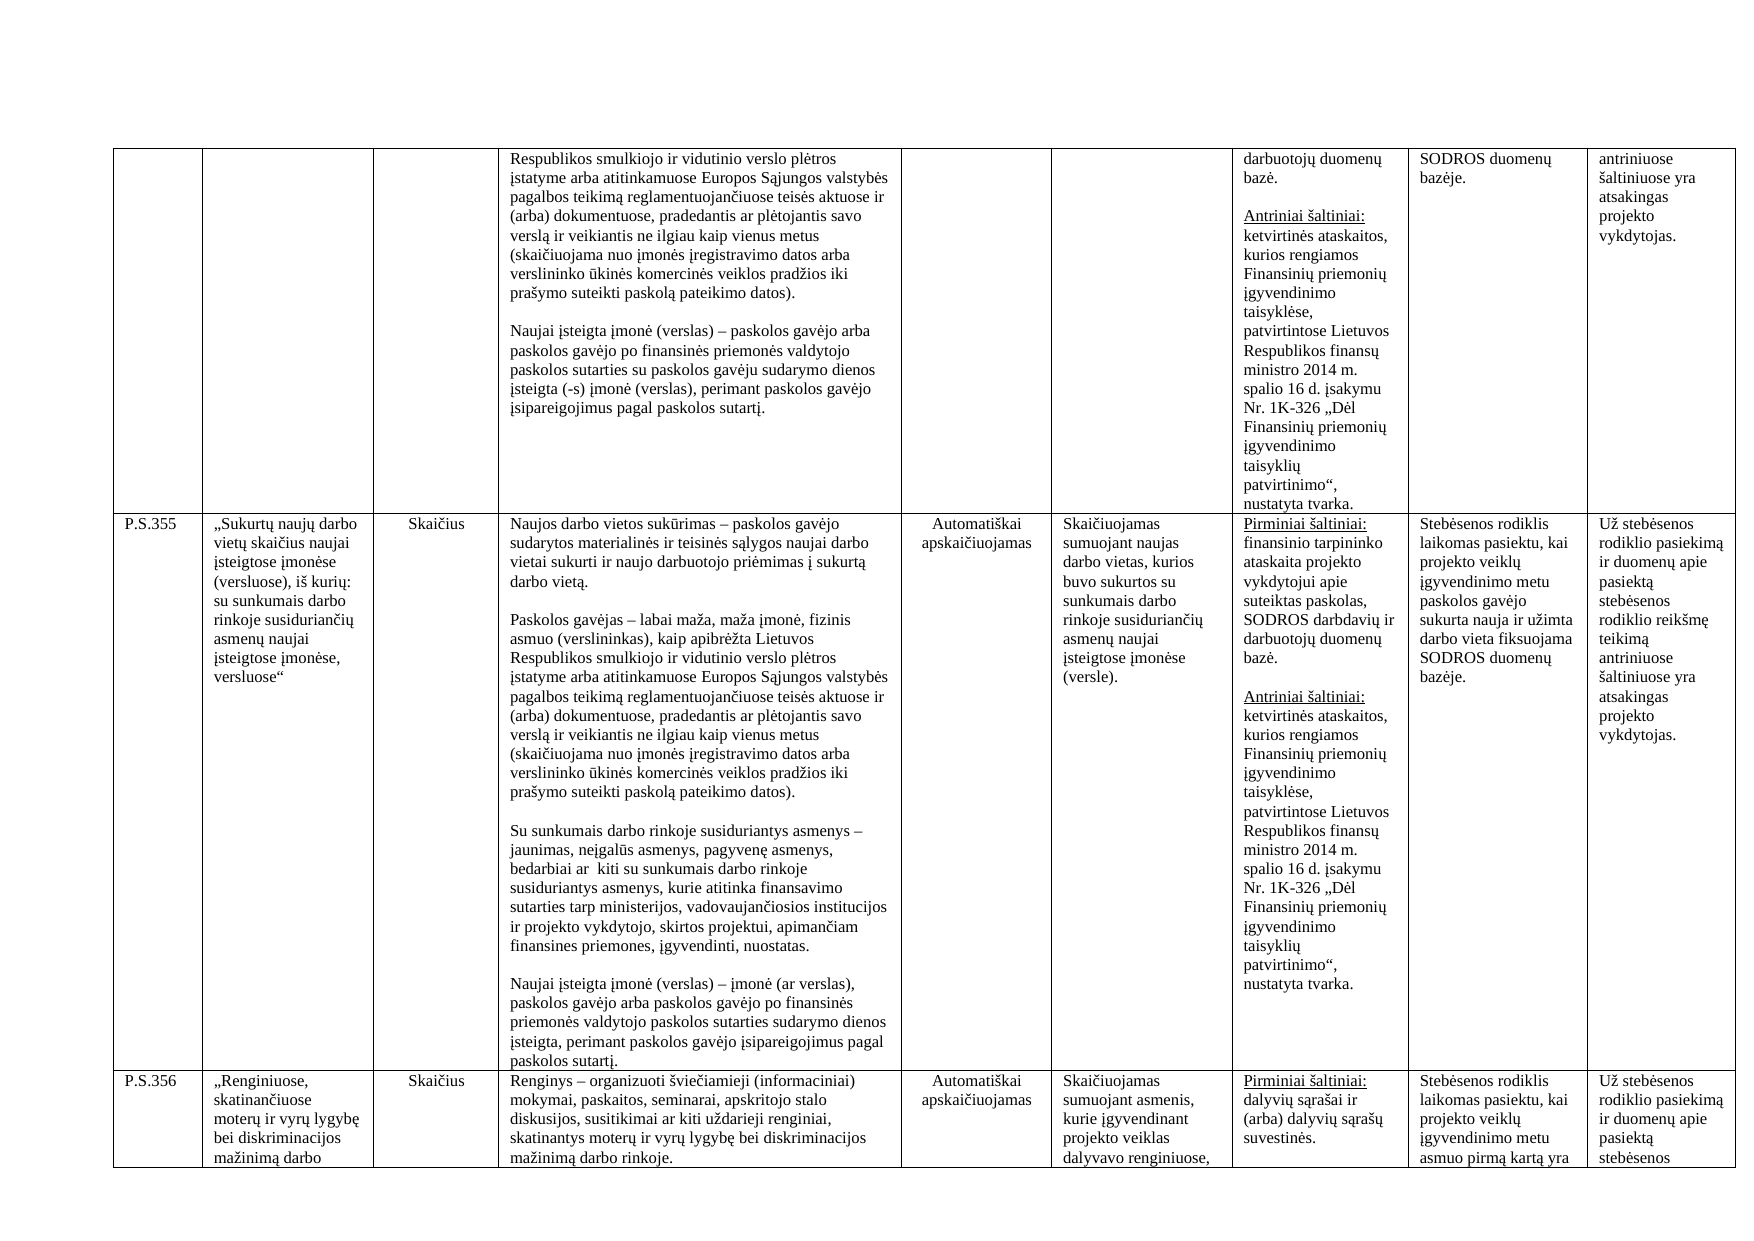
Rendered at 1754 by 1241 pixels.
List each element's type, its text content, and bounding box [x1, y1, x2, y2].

table_cell [374, 149, 498, 513]
table_cell Automatiškai apskaičiuojamas [902, 514, 1051, 1070]
table_cell [203, 149, 373, 513]
table_cell Pirminiai šaltiniai: dalyvių sąrašai ir (arba) dalyvių sąrašų suvestinės. [1233, 1071, 1408, 1167]
table_cell Pirminiai šaltiniai: finansinio tarpininko ataskaita projekto vykdytojui apie suteiktas paskolas, SODROS darbdavių ir darbuotojų duomenų bazė. Antriniai šaltiniai: ketvirtinės ataskaitos, kurios rengiamos Finansinių priemonių įgyvendinimo taisyklėse, patvirtintose Lietuvos Respublikos finansų ministro 2014 m. spalio 16 d. įsakymu Nr. 1K-326 „Dėl Finansinių priemonių įgyvendinimo taisyklių patvirtinimo“, nustatyta tvarka. [1233, 514, 1408, 1070]
table_cell Naujos darbo vietos sukūrimas – paskolos gavėjo sudarytos materialinės ir teisinės sąlygos naujai darbo vietai sukurti ir naujo darbuotojo priėmimas į sukurtą darbo vietą. Paskolos gavėjas – labai maža, maža įmonė, fizinis asmuo (verslininkas), kaip apibrėžta Lietuvos Respublikos smulkiojo ir vidutinio verslo plėtros įstatyme arba atitinkamuose Europos Sąjungos valstybės pagalbos teikimą reglamentuojančiuose teisės aktuose ir (arba) dokumentuose, pradedantis ar plėtojantis savo verslą ir veikiantis ne ilgiau kaip vienus metus (skaičiuojama nuo įmonės įregistravimo datos arba verslininko ūkinės komercinės veiklos pradžios iki prašymo suteikti paskolą pateikimo datos). Su sunkumais darbo rinkoje susiduriantys asmenys –jaunimas, neįgalūs asmenys, pagyvenę asmenys, bedarbiai ar kiti su sunkumais darbo rinkoje susiduriantys asmenys, kurie atitinka finansavimo sutarties tarp ministerijos, vadovaujančiosios institucijos ir projekto vykdytojo, skirtos projektui, apimančiam finansines priemones, įgyvendinti, nuostatas. Naujai įsteigta įmonė (verslas) – įmonė (ar verslas), paskolos gavėjo arba paskolos gavėjo po finansinės priemonės valdytojo paskolos sutarties sudarymo dienos įsteigta, perimant paskolos gavėjo įsipareigojimus pagal paskolos sutartį. [499, 514, 901, 1070]
table_cell Už stebėsenos rodiklio pasiekimą ir duomenų apie pasiektą stebėsenos [1588, 1071, 1735, 1167]
table_cell „Sukurtų naujų darbo vietų skaičius naujai įsteigtose įmonėse (versluose), iš kurių: su sunkumais darbo rinkoje susiduriančių asmenų naujai įsteigtose įmonėse, versluose“ [203, 514, 373, 1070]
table_cell antriniuose šaltiniuose yra atsakingas projekto vykdytojas. [1588, 149, 1735, 513]
table_cell Automatiškai apskaičiuojamas [902, 1071, 1051, 1167]
table_cell darbuotojų duomenų bazė. Antriniai šaltiniai: ketvirtinės ataskaitos, kurios rengiamos Finansinių priemonių įgyvendinimo taisyklėse, patvirtintose Lietuvos Respublikos finansų ministro 2014 m. spalio 16 d. įsakymu Nr. 1K-326 „Dėl Finansinių priemonių įgyvendinimo taisyklių patvirtinimo“, nustatyta tvarka. [1233, 149, 1408, 513]
table_cell Stebėsenos rodiklis laikomas pasiektu, kai projekto veiklų įgyvendinimo metu paskolos gavėjo sukurta nauja ir užimta darbo vieta fiksuojama SODROS duomenų bazėje. [1409, 514, 1587, 1070]
table_cell „Renginiuose, skatinančiuose moterų ir vyrų lygybę bei diskriminacijos mažinimą darbo [203, 1071, 373, 1167]
table_cell P.S.356 [114, 1071, 202, 1167]
table_cell Renginys – organizuoti šviečiamieji (informaciniai) mokymai, paskaitos, seminarai, apskritojo stalo diskusijos, susitikimai ar kiti uždarieji renginiai, skatinantys moterų ir vyrų lygybę bei diskriminacijos mažinimą darbo rinkoje. [499, 1071, 901, 1167]
table_cell [1052, 149, 1232, 513]
table_cell Respublikos smulkiojo ir vidutinio verslo plėtros įstatyme arba atitinkamuose Europos Sąjungos valstybės pagalbos teikimą reglamentuojančiuose teisės aktuose ir (arba) dokumentuose, pradedantis ar plėtojantis savo verslą ir veikiantis ne ilgiau kaip vienus metus (skaičiuojama nuo įmonės įregistravimo datos arba verslininko ūkinės komercinės veiklos pradžios iki prašymo suteikti paskolą pateikimo datos). Naujai įsteigta įmonė (verslas) – paskolos gavėjo arba paskolos gavėjo po finansinės priemonės valdytojo paskolos sutarties su paskolos gavėju sudarymo dienos įsteigta (-s) įmonė (verslas), perimant paskolos gavėjo įsipareigojimus pagal paskolos sutartį. [499, 149, 901, 513]
table_cell Stebėsenos rodiklis laikomas pasiektu, kai projekto veiklų įgyvendinimo metu asmuo pirmą kartą yra [1409, 1071, 1587, 1167]
table_cell Skaičius [374, 514, 498, 1070]
table_cell Skaičiuojamas sumuojant naujas darbo vietas, kurios buvo sukurtos su sunkumais darbo rinkoje susiduriančių asmenų naujai įsteigtose įmonėse (versle). [1052, 514, 1232, 1070]
table_cell [902, 149, 1051, 513]
table_cell Skaičius [374, 1071, 498, 1167]
table_cell Už stebėsenos rodiklio pasiekimą ir duomenų apie pasiektą stebėsenos rodiklio reikšmę teikimą antriniuose šaltiniuose yra atsakingas projekto vykdytojas. [1588, 514, 1735, 1070]
table_cell [114, 149, 202, 513]
table_cell P.S.355 [114, 514, 202, 1070]
table_cell SODROS duomenų bazėje. [1409, 149, 1587, 513]
table_cell Skaičiuojamas sumuojant asmenis, kurie įgyvendinant projekto veiklas dalyvavo renginiuose, [1052, 1071, 1232, 1167]
